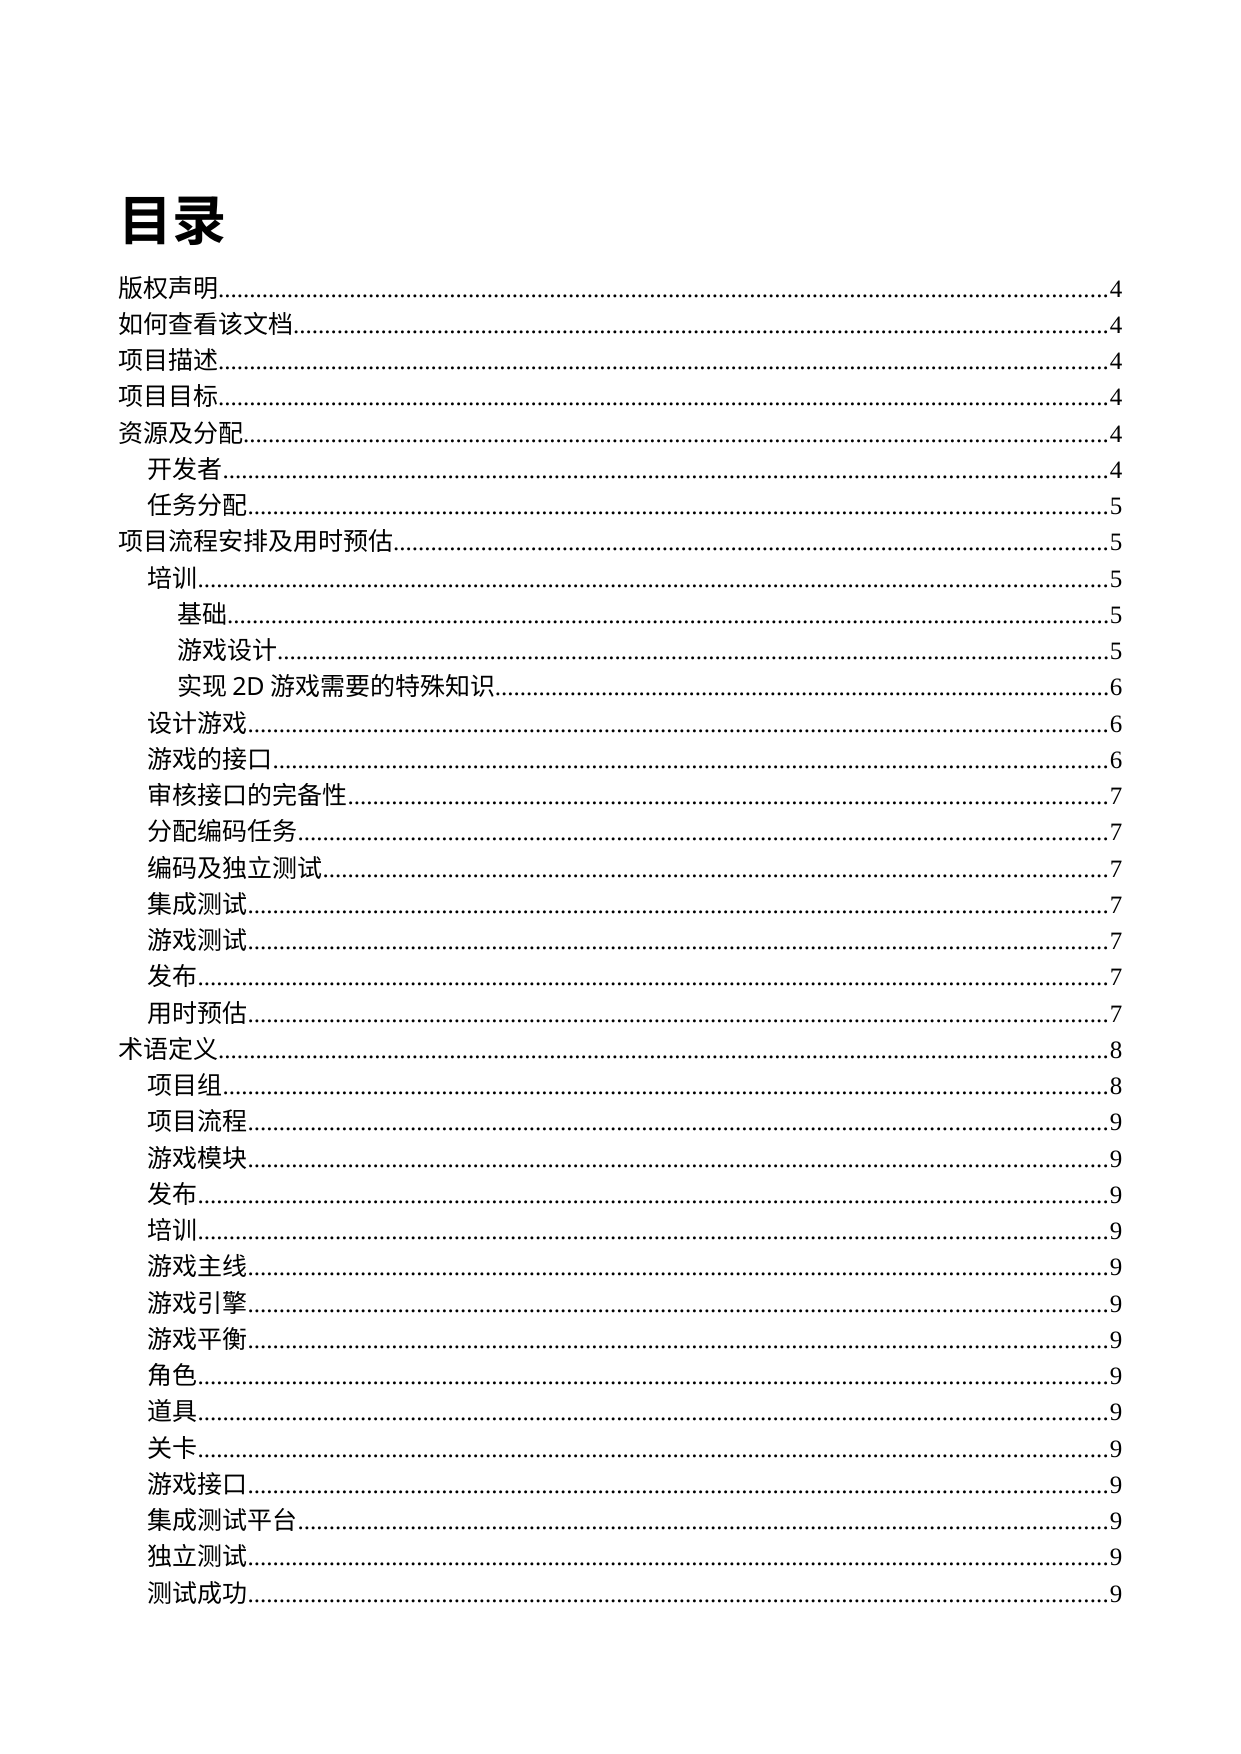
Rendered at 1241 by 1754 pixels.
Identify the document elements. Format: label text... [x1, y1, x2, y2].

text 独立测试 9 [148, 1537, 1122, 1573]
text 游戏主线 9 [148, 1247, 1122, 1283]
text 游戏模块 9 [148, 1138, 1122, 1174]
text 资源及分配 4 [118, 413, 1122, 449]
text 游戏接口 9 [148, 1464, 1122, 1501]
text 培训 9 [148, 1211, 1122, 1247]
text 项目描述 4 [118, 341, 1122, 377]
text 培训 5 [148, 558, 1122, 594]
text 项目组 8 [148, 1066, 1122, 1102]
text 集成测试 7 [148, 884, 1122, 921]
text 实现2D游戏需要的特殊知识 6 [177, 667, 1122, 703]
text 术语定义 8 [118, 1029, 1122, 1066]
text 项目流程安排及用时预估 5 [118, 522, 1122, 558]
text 发布 7 [148, 957, 1122, 993]
text 项目流程 9 [148, 1102, 1122, 1138]
text 游戏设计 5 [177, 631, 1122, 667]
text 开发者 4 [148, 449, 1122, 486]
text 角色 9 [148, 1356, 1122, 1392]
text 版权声明 4 [118, 268, 1122, 304]
text 如何查看该文档 4 [118, 304, 1122, 341]
text 游戏引擎 9 [148, 1283, 1122, 1319]
subtitle 目录 [118, 177, 1122, 256]
text 测试成功 9 [148, 1573, 1122, 1609]
text 发布 9 [148, 1174, 1122, 1211]
text 分配编码任务 7 [148, 812, 1122, 848]
text 项目目标 4 [118, 377, 1122, 413]
text 集成测试平台 9 [148, 1501, 1122, 1537]
text 基础 5 [177, 594, 1122, 631]
text 设计游戏 6 [148, 703, 1122, 739]
text 关卡 9 [148, 1428, 1122, 1464]
text 游戏平衡 9 [148, 1319, 1122, 1356]
text 任务分配 5 [148, 486, 1122, 522]
text 审核接口的完备性 7 [148, 776, 1122, 812]
text 游戏的接口 6 [148, 739, 1122, 776]
text 道具 9 [148, 1392, 1122, 1428]
text 编码及独立测试 7 [148, 848, 1122, 884]
text 用时预估 7 [148, 993, 1122, 1029]
text 游戏测试 7 [148, 921, 1122, 957]
